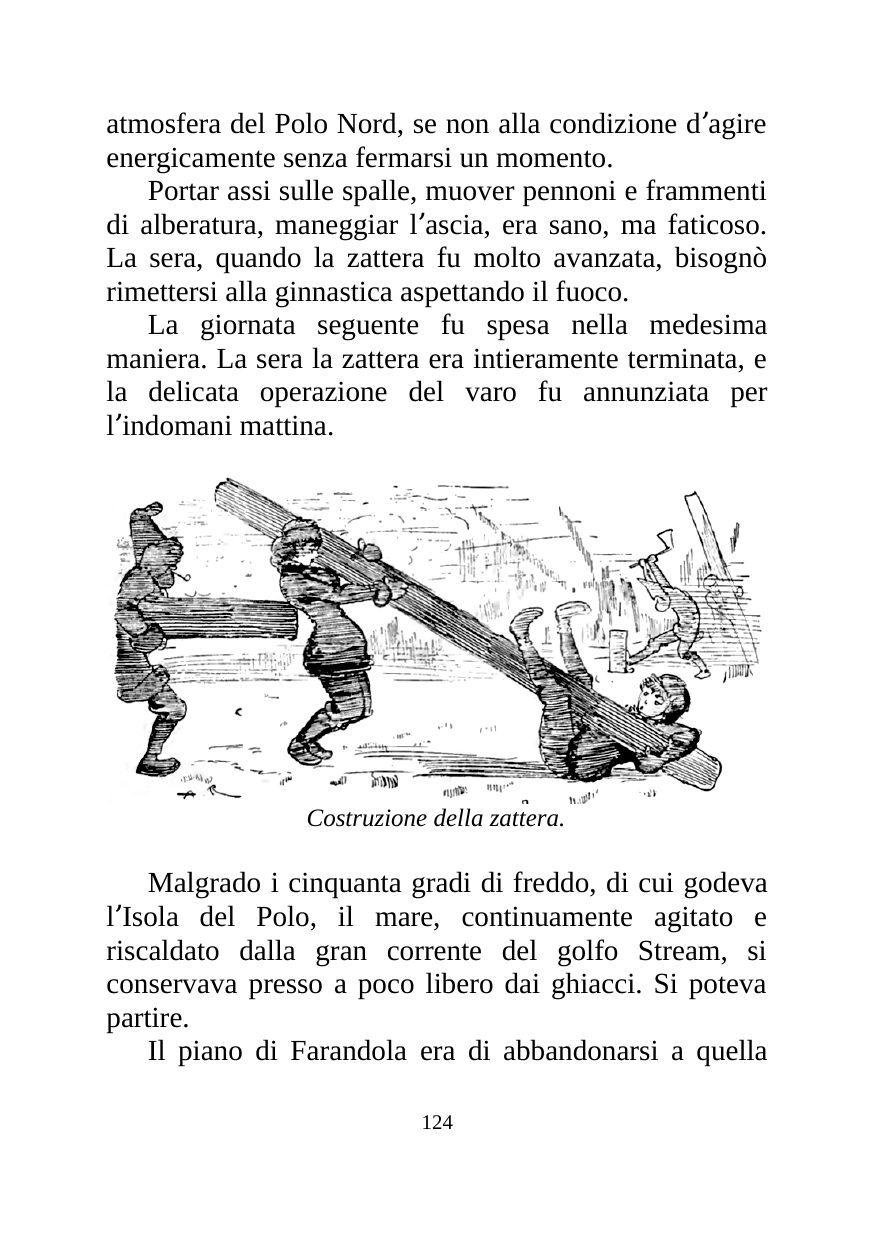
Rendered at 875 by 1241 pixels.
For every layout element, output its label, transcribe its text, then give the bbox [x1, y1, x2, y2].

text Portar assi sulle spalle, muover pennoni e frammenti di alberatura, maneggiar l՚ascia, era sano, ma faticoso. La sera, quando la zattera fu molto avanzata, bisognò rimettersi alla ginnastica aspettando il fuoco. [106, 173, 768, 307]
text Costruzione della zattera. [106, 804, 768, 832]
text atmosfera del Polo Nord, se non alla condizione d՚agire energicamente senza fermarsi un momento. [106, 106, 768, 173]
picture [106, 466, 768, 804]
text La giornata seguente fu spesa nella medesima maniera. La sera la zattera era intieramente terminata, e la delicata operazione del varo fu annunziata per l՚indomani mattina. [106, 307, 768, 442]
text Malgrado i cinquanta gradi di freddo, di cui godeva l՚Isola del Polo, il mare, continuamente agitato e riscaldato dalla gran corrente del golfo Stream, si conservava presso a poco libero dai ghiacci. Si poteva partire. [106, 866, 768, 1033]
text Il piano di Farandola era di abbandonarsi a quella [106, 1033, 768, 1067]
